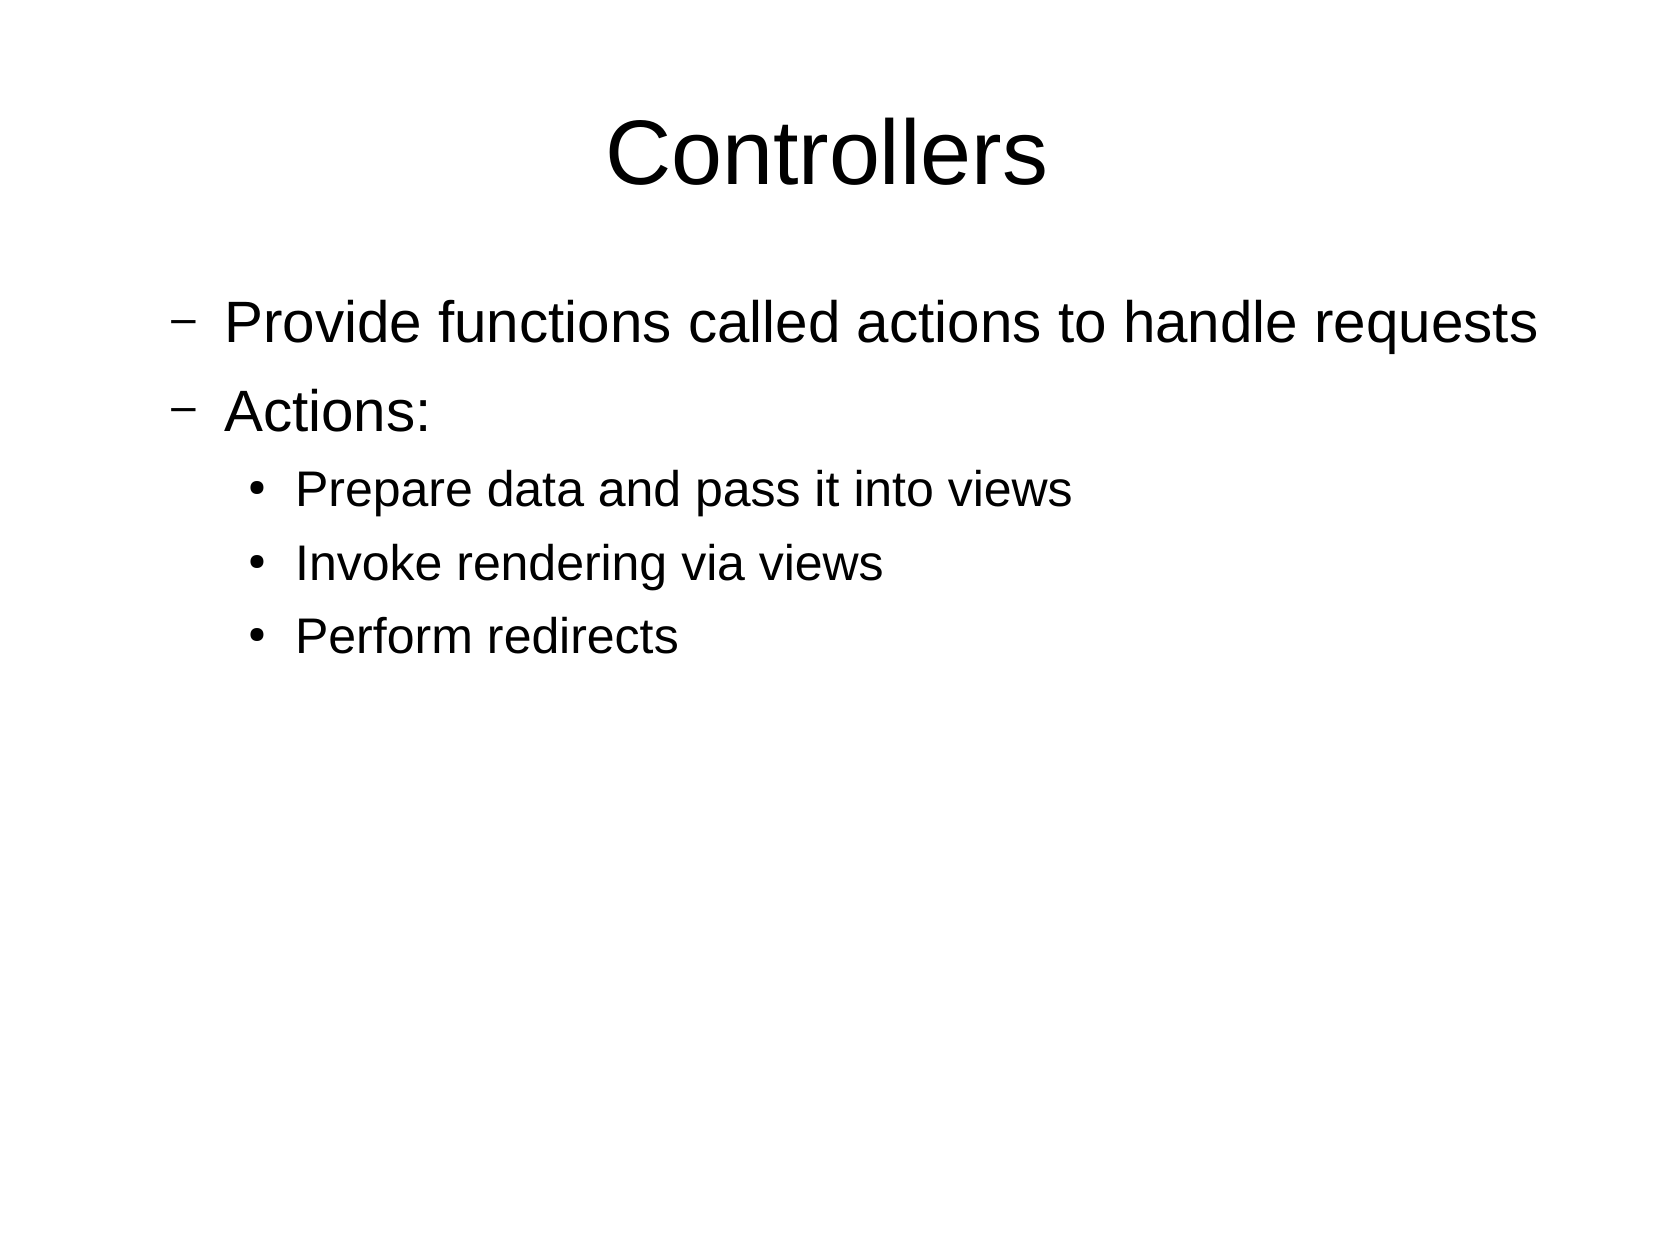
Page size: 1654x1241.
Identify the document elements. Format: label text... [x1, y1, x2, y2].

title Controllers [82, 49, 1571, 257]
list Provide functions called actions to handle requests Actions: Prepare data and pass it into views Invoke rendering via views Perform redirects [82, 290, 1571, 1010]
